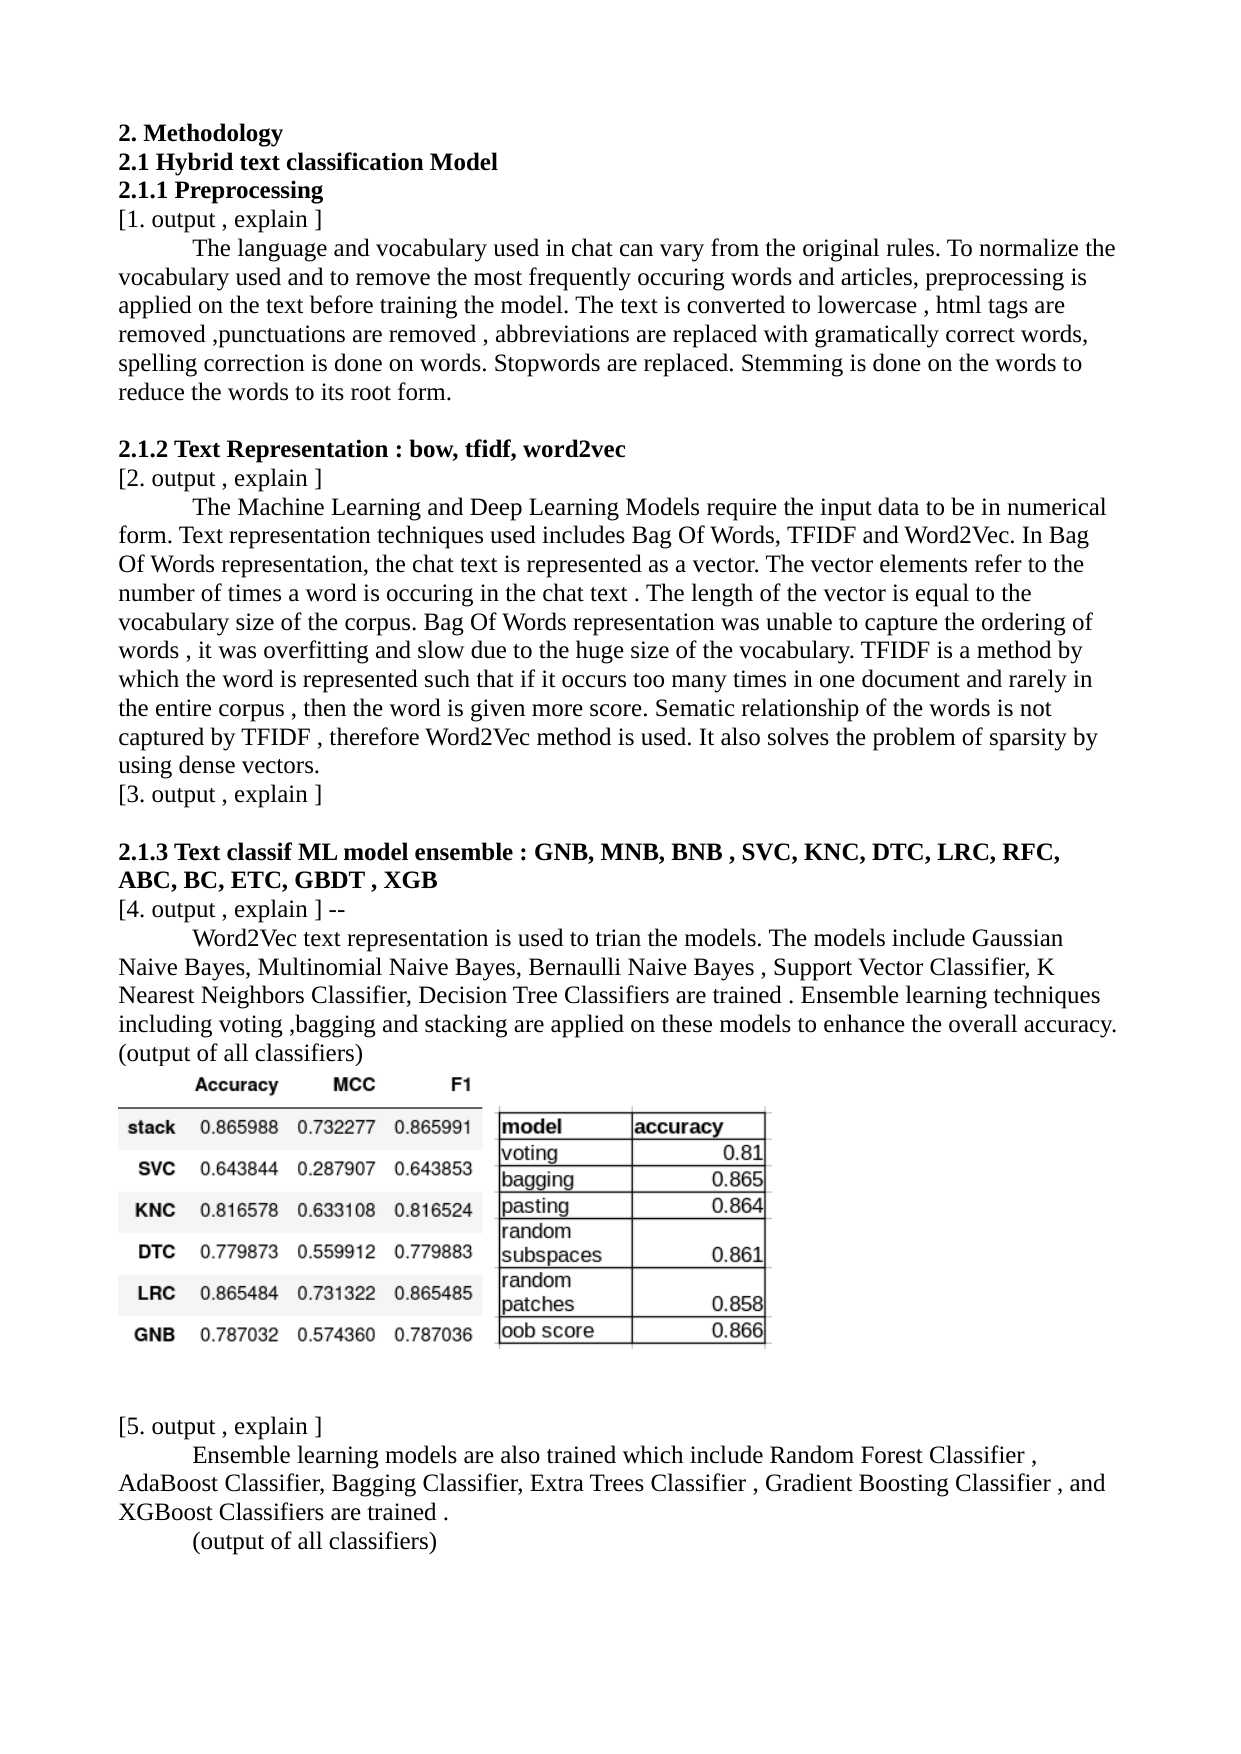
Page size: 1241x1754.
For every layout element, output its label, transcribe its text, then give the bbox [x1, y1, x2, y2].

text The Machine Learning and Deep Learning Models require the input data to be in numerical form. Text representation techniques used includes Bag Of Words, TFIDF and Word2Vec. In Bag Of Words representation, the chat text is represented as a vector. The vector elements refer to the number of times a word is occuring in the chat text . The length of the vector is equal to the vocabulary size of the corpus. Bag Of Words representation was unable to capture the ordering of words , it was overfitting and slow due to the huge size of the vocabulary. TFIDF is a method by which the word is represented such that if it occurs too many times in one document and rarely in the entire corpus , then the word is given more score. Sematic relationship of the words is not captured by TFIDF , therefore Word2Vec method is used. It also solves the problem of sparsity by using dense vectors. [118, 492, 1122, 779]
text 2.1 Hybrid text classification Model [118, 147, 1122, 176]
text Word2Vec text representation is used to trian the models. The models include Gaussian Naive Bayes, Multinomial Naive Bayes, Bernaulli Naive Bayes , Support Vector Classifier, K Nearest Neighbors Classifier, Decision Tree Classifiers are trained . Ensemble learning techniques including voting ,bagging and stacking are applied on these models to enhance the overall accuracy. [118, 923, 1122, 1038]
text (output of all classifiers) [118, 1526, 1122, 1555]
text [3. output , explain ] [118, 779, 1122, 808]
picture [118, 1066, 772, 1349]
text Ensemble learning models are also trained which include Random Forest Classifier , AdaBoost Classifier, Bagging Classifier, Extra Trees Classifier , Gradient Boosting Classifier , and XGBoost Classifiers are trained . [118, 1440, 1122, 1526]
text [5. output , explain ] [118, 1411, 1122, 1440]
text [4. output , explain ] -- [118, 894, 1122, 923]
text 2.1.3 Text classif ML model ensemble : GNB, MNB, BNB , SVC, KNC, DTC, LRC, RFC, ABC, BC, ETC, GBDT , XGB [118, 837, 1122, 894]
text 2.1.2 Text Representation : bow, tfidf, word2vec [118, 434, 1122, 463]
text (output of all classifiers) [118, 1038, 1122, 1067]
text [1. output , explain ] [118, 204, 1122, 233]
text 2.1.1 Preprocessing [118, 176, 1122, 204]
text 2. Methodology [118, 118, 1122, 147]
text The language and vocabulary used in chat can vary from the original rules. To normalize the vocabulary used and to remove the most frequently occuring words and articles, preprocessing is applied on the text before training the model. The text is converted to lowercase , html tags are removed ,punctuations are removed , abbreviations are replaced with gramatically correct words, spelling correction is done on words. Stopwords are replaced. Stemming is done on the words to reduce the words to its root form. [118, 233, 1122, 406]
text [2. output , explain ] [118, 463, 1122, 492]
